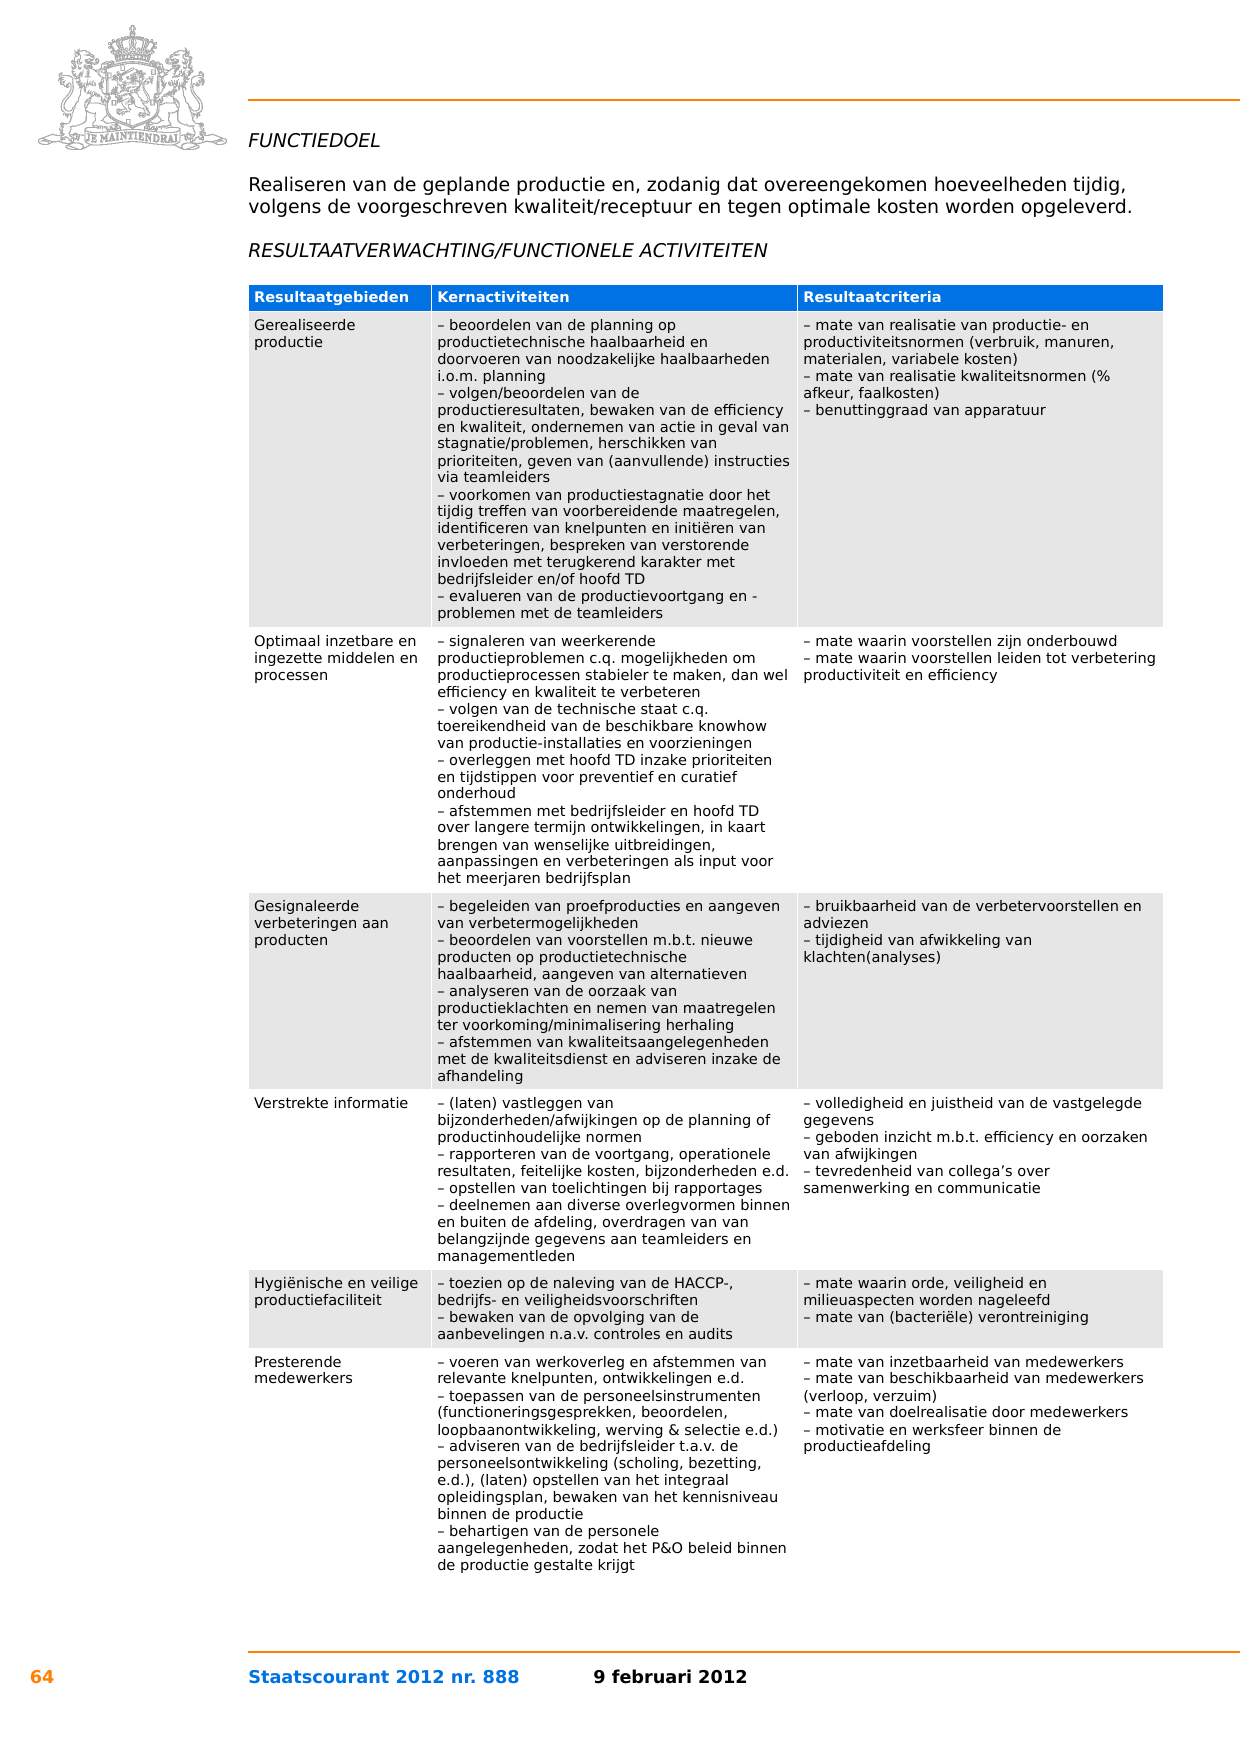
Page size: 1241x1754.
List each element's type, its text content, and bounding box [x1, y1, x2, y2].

table_cell – mate van realisatie van productie- en productiviteitsnormen (verbruik, manuren, materialen, variabele kosten) – mate van realisatie kwaliteitsnormen (% afkeur, faalkosten) – benuttinggraad van apparatuur [798, 312, 1163, 627]
table_cell – toezien op de naleving van de HACCP-, bedrijfs- en veiligheidsvoorschriften – bewaken van de opvolging van de aanbevelingen n.a.v. controles en audits [432, 1270, 797, 1348]
picture [38, 25, 227, 150]
table_cell Gesignaleerde verbeteringen aan producten [249, 893, 431, 1089]
table_cell – mate waarin voorstellen zijn onderbouwd – mate waarin voorstellen leiden tot verbetering productiviteit en efficiency [798, 628, 1163, 892]
table_cell Hygiënische en veilige productiefaciliteit [249, 1270, 431, 1348]
table_cell – voeren van werkoverleg en afstemmen van relevante knelpunten, ontwikkelingen e.d. – toepassen van de personeelsinstrumenten (functioneringsgesprekken, beoordelen, loopbaanontwikkeling, werving & selectie e.d.) – adviseren van de bedrijfsleider t.a.v. de personeelsontwikkeling (scholing, bezetting, e.d.), (laten) opstellen van het integraal opleidingsplan, bewaken van het kennisniveau binnen de productie – behartigen van de personele aangelegenheden, zodat het P&O beleid binnen de productie gestalte krijgt [432, 1349, 797, 1579]
table_cell Optimaal inzetbare en ingezette middelen en processen [249, 628, 431, 892]
table_cell – signaleren van weerkerende productieproblemen c.q. mogelijkheden om productieprocessen stabieler te maken, dan wel efficiency en kwaliteit te verbeteren – volgen van de technische staat c.q. toereikendheid van de beschikbare knowhow van productie-installaties en voorzieningen – overleggen met hoofd TD inzake prioriteiten en tijdstippen voor preventief en curatief onderhoud – afstemmen met bedrijfsleider en hoofd TD over langere termijn ontwikkelingen, in kaart brengen van wenselijke uitbreidingen, aanpassingen en verbeteringen als input voor het meerjaren bedrijfsplan [432, 628, 797, 892]
text Realiseren van de geplande productie en, zodanig dat overeengekomen hoeveelheden tijdig, volgens de voorgeschreven kwaliteit/receptuur en tegen optimale kosten worden opgeleverd. [248, 174, 1163, 218]
table_cell – bruikbaarheid van de verbetervoorstellen en adviezen – tijdigheid van afwikkeling van klachten(analyses) [798, 893, 1163, 1089]
table_cell Presterende medewerkers [249, 1349, 431, 1579]
subtitle RESULTAATVERWACHTING/FUNCTIONELE ACTIVITEITEN [248, 239, 1163, 262]
table_cell – mate waarin orde, veiligheid en milieuaspecten worden nageleefd – mate van (bacteriële) verontreiniging [798, 1270, 1163, 1348]
table_cell – beoordelen van de planning op productietechnische haalbaarheid en doorvoeren van noodzakelijke haalbaarheden i.o.m. planning – volgen/beoordelen van de productieresultaten, bewaken van de efficiency en kwaliteit, ondernemen van actie in geval van stagnatie/problemen, herschikken van prioriteiten, geven van (aanvullende) instructies via teamleiders – voorkomen van productiestagnatie door het tijdig treffen van voorbereidende maatregelen, identificeren van knelpunten en initiëren van verbeteringen, bespreken van verstorende invloeden met terugkerend karakter met bedrijfsleider en/of hoofd TD – evalueren van de productievoortgang en -problemen met de teamleiders [432, 312, 797, 627]
table_header Resultaatcriteria [798, 285, 1163, 311]
table_header Kernactiviteiten [432, 285, 797, 311]
table_cell – begeleiden van proefproducties en aangeven van verbetermogelijkheden – beoordelen van voorstellen m.b.t. nieuwe producten op productietechnische haalbaarheid, aangeven van alternatieven – analyseren van de oorzaak van productieklachten en nemen van maatregelen ter voorkoming/minimalisering herhaling – afstemmen van kwaliteitsaangelegenheden met de kwaliteitsdienst en adviseren inzake de afhandeling [432, 893, 797, 1089]
table_header Resultaatgebieden [249, 285, 431, 311]
table_cell – volledigheid en juistheid van de vastgelegde gegevens – geboden inzicht m.b.t. efficiency en oorzaken van afwijkingen – tevredenheid van collega’s over samenwerking en communicatie [798, 1090, 1163, 1269]
subtitle FUNCTIEDOEL [248, 130, 1163, 152]
table_cell Verstrekte informatie [249, 1090, 431, 1269]
table_cell – mate van inzetbaarheid van medewerkers – mate van beschikbaarheid van medewerkers (verloop, verzuim) – mate van doelrealisatie door medewerkers – motivatie en werksfeer binnen de productieafdeling [798, 1349, 1163, 1579]
table_cell – (laten) vastleggen van bijzonderheden/afwijkingen op de planning of productinhoudelijke normen – rapporteren van de voortgang, operationele resultaten, feitelijke kosten, bijzonderheden e.d. – opstellen van toelichtingen bij rapportages – deelnemen aan diverse overlegvormen binnen en buiten de afdeling, overdragen van van belangzijnde gegevens aan teamleiders en managementleden [432, 1090, 797, 1269]
table_cell Gerealiseerde productie [249, 312, 431, 627]
